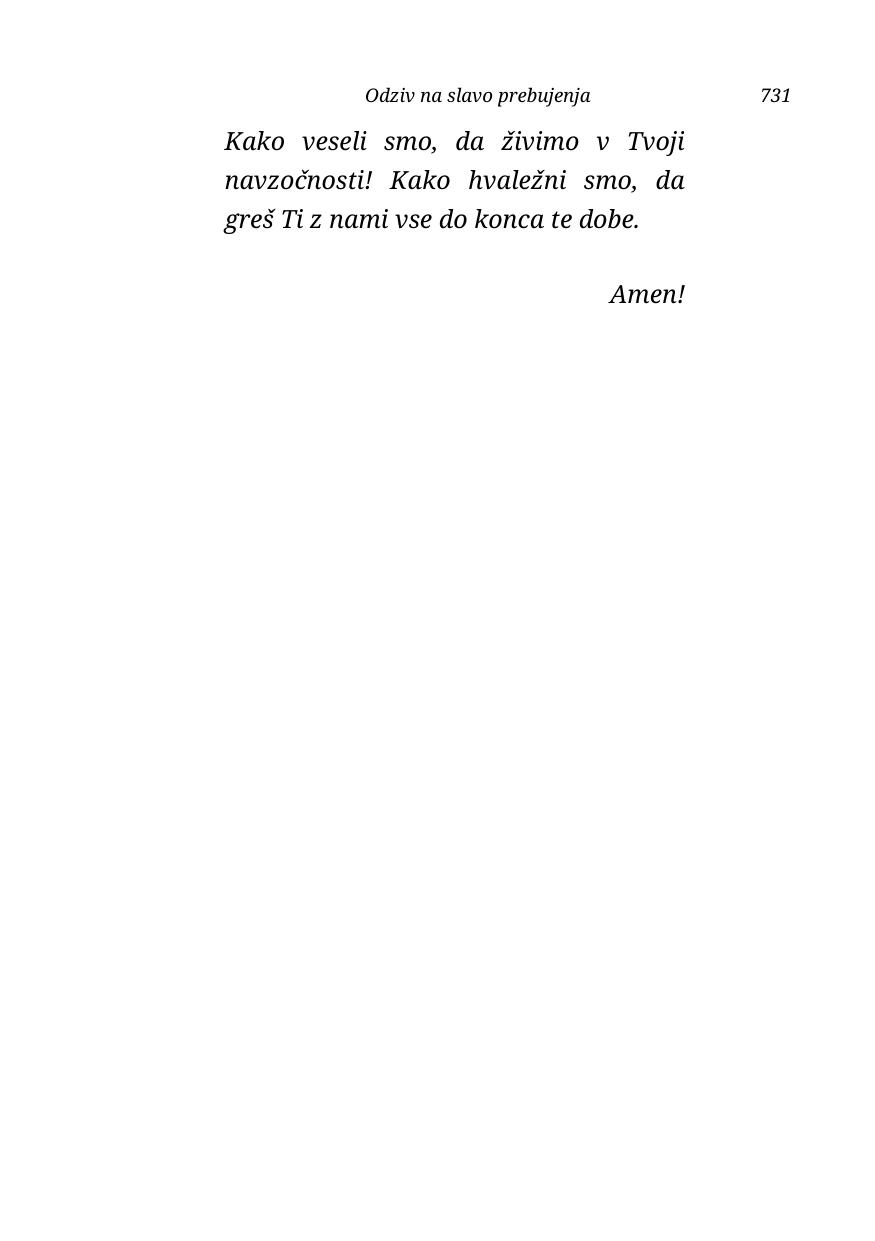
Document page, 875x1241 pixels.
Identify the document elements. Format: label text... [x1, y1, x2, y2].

text Kako veseli smo, da živimo v Tvoji navzočnosti! Kako hvaležni smo, da greš Ti z nami vse do konca te dobe. [224, 123, 685, 236]
text Amen! [224, 277, 685, 311]
